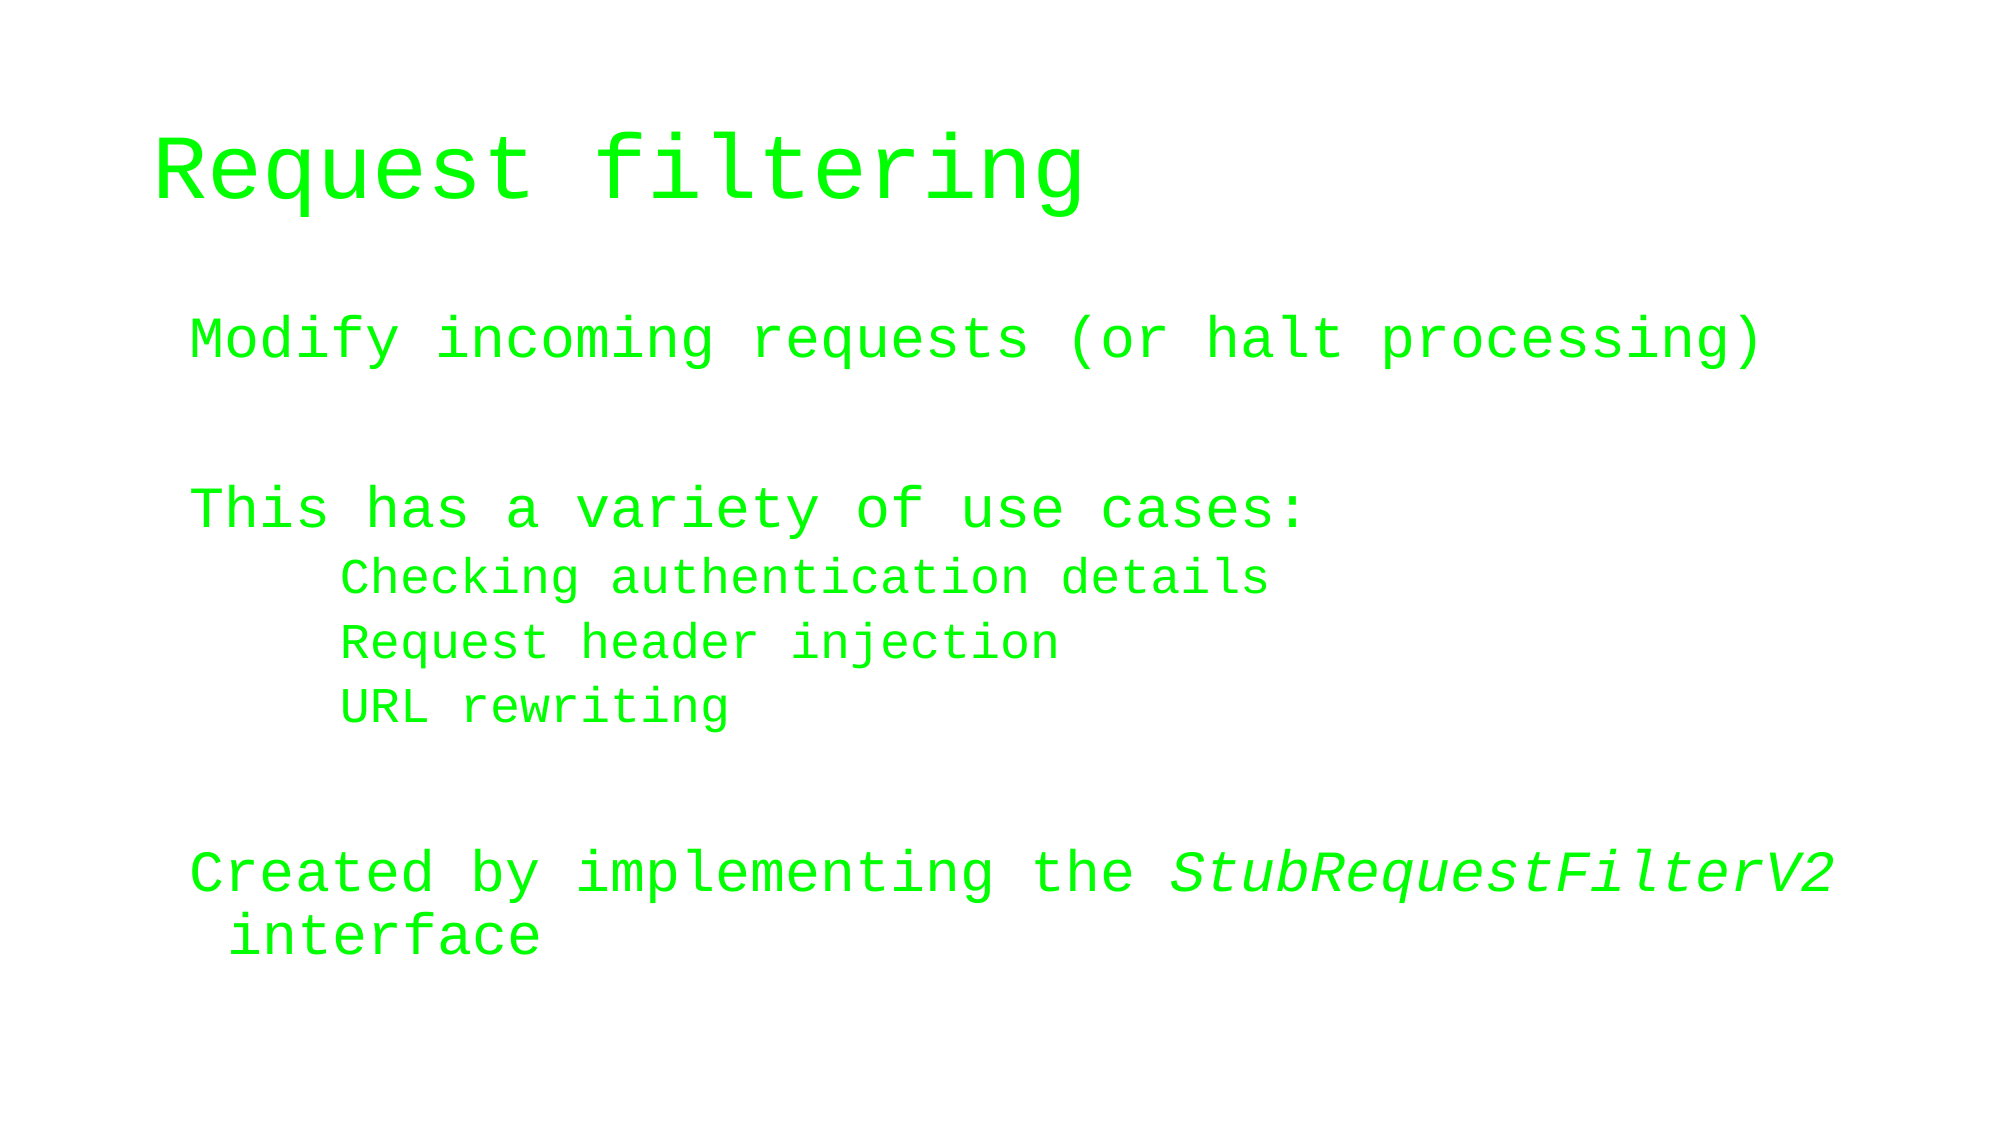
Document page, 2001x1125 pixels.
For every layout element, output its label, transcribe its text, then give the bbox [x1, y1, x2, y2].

title Request filtering [137, 59, 1863, 278]
list Modify incoming requests (or halt processing) This has a variety of use cases: Checking authentication details Request header injection URL rewriting Created by implementing the StubRequestFilterV2 interface [137, 299, 1951, 1014]
